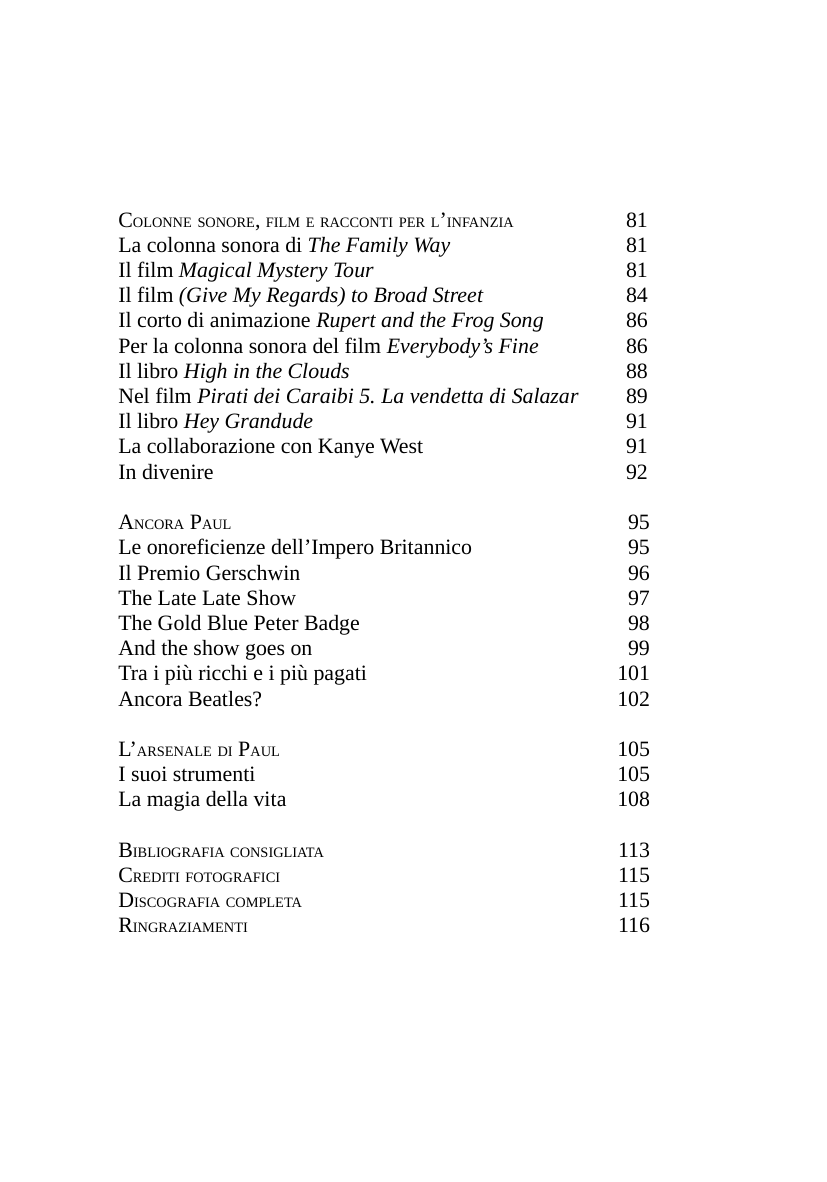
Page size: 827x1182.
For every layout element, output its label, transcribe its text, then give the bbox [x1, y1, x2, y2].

text Colonne sonore, film e racconti per l’infanzia 81 [88, 207, 738, 232]
text Crediti fotografici 115 [88, 862, 738, 887]
text In divenire 92 [88, 459, 738, 484]
text L’arsenale di Paul 105 [88, 736, 738, 761]
text La colonna sonora di The Family Way 81 [88, 232, 738, 257]
text Il libro Hey Grandude 91 [88, 408, 738, 433]
text Il libro High in the Clouds 88 [88, 358, 738, 383]
text Per la colonna sonora del film Everybody’s Fine 86 [88, 333, 738, 358]
text Il Premio Gerschwin 96 [88, 559, 738, 585]
text Discografia completa 115 [88, 887, 738, 912]
text Nel film Pirati dei Caraibi 5. La vendetta di Salazar 89 [88, 383, 738, 408]
text Ringraziamenti 116 [88, 912, 738, 938]
text Bibliografia consigliata 113 [88, 837, 738, 862]
text Il film Magical Mystery Tour 81 [88, 257, 738, 282]
text I suoi strumenti 105 [88, 761, 738, 786]
text The Late Late Show 97 [88, 585, 738, 610]
text And the show goes on 99 [88, 635, 738, 660]
text Tra i più ricchi e i più pagati 101 [88, 660, 738, 686]
text Il corto di animazione Rupert and the Frog Song 86 [88, 307, 738, 333]
text Le onoreficienze dell’Impero Britannico 95 [88, 534, 738, 559]
text La collaborazione con Kanye West 91 [88, 433, 738, 459]
text Ancora Beatles? 102 [88, 686, 738, 711]
text La magia della vita 108 [88, 786, 738, 812]
text Il film (Give My Regards) to Broad Street 84 [88, 282, 738, 307]
text Ancora Paul 95 [88, 509, 738, 534]
text The Gold Blue Peter Badge 98 [88, 610, 738, 635]
